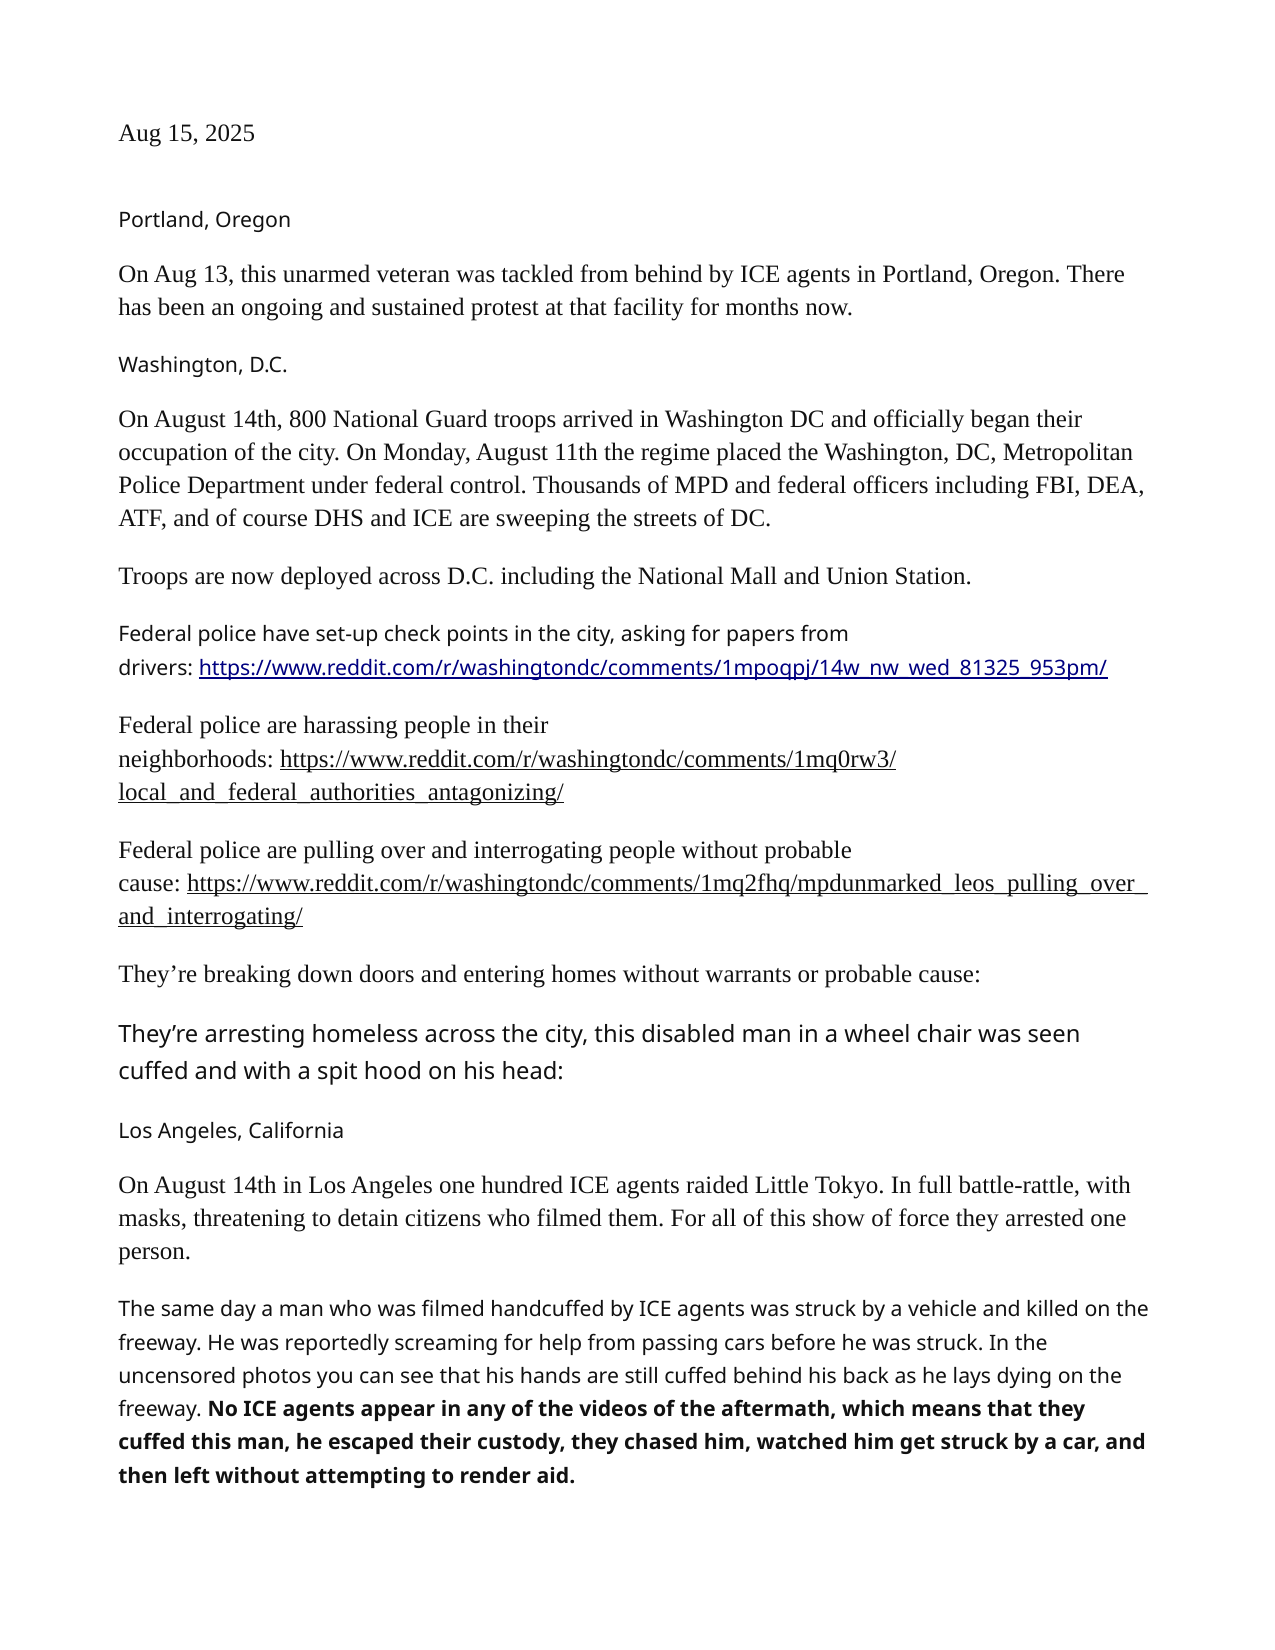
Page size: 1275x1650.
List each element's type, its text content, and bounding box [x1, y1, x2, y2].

text On August 14th in Los Angeles one hundred ICE agents raided Little Tokyo. In full battle-rattle, with masks, threatening to detain citizens who filmed them. For all of this show of force they arrested one person. [118, 1170, 1157, 1265]
text The same day a man who was filmed handcuffed by ICE agents was struck by a vehicle and killed on the freeway. He was reportedly screaming for help from passing cars before he was struck. In the uncensored photos you can see that his hands are still cuffed behind his back as he lays dying on the freeway. No ICE agents appear in any of the videos of the aftermath, which means that they cuffed this man, he escaped their custody, they chased him, watched him get struck by a car, and then left without attempting to render aid. [118, 1294, 1157, 1489]
text Troops are now deployed across D.C. including the National Mall and Union Station. [118, 561, 1157, 590]
text On August 14th, 800 National Guard troops arrived in Washington DC and officially began their occupation of the city. On Monday, August 11th the regime placed the Washington, DC, Metropolitan Police Department under federal control. Thousands of MPD and federal officers including FBI, DEA, ATF, and of course DHS and ICE are sweeping the streets of DC. [118, 404, 1157, 532]
text They’re arresting homeless across the city, this disabled man in a wheel chair was seen cuffed and with a spit hood on his head: [118, 1017, 1157, 1086]
subtitle Washington, D.C. [118, 350, 1157, 379]
subtitle Los Angeles, California [118, 1116, 1157, 1145]
text They’re breaking down doors and entering homes without warrants or probable cause: [118, 959, 1157, 987]
text Federal police have set-up check points in the city, asking for papers from drivers: https://www.reddit.com/r/washingtondc/comments/1mpoqpj/14w_nw_wed_81325_953pm/ [118, 619, 1157, 681]
text Aug 15, 2025 [118, 118, 1157, 147]
text On Aug 13, this unarmed veteran was tackled from behind by ICE agents in Portland, Oregon. There has been an ongoing and sustained protest at that facility for months now. [118, 259, 1157, 321]
text Federal police are pulling over and interrogating people without probable cause: https://www.reddit.com/r/washingtondc/comments/1mq2fhq/mpdunmarked_leos_pulling_over_and_interrogating/ [118, 835, 1157, 929]
text Federal police are harassing people in their neighborhoods: https://www.reddit.com/r/washingtondc/comments/1mq0rw3/local_and_federal_authorities_antagonizing/ [118, 711, 1157, 805]
subtitle Portland, Oregon [118, 205, 1157, 234]
